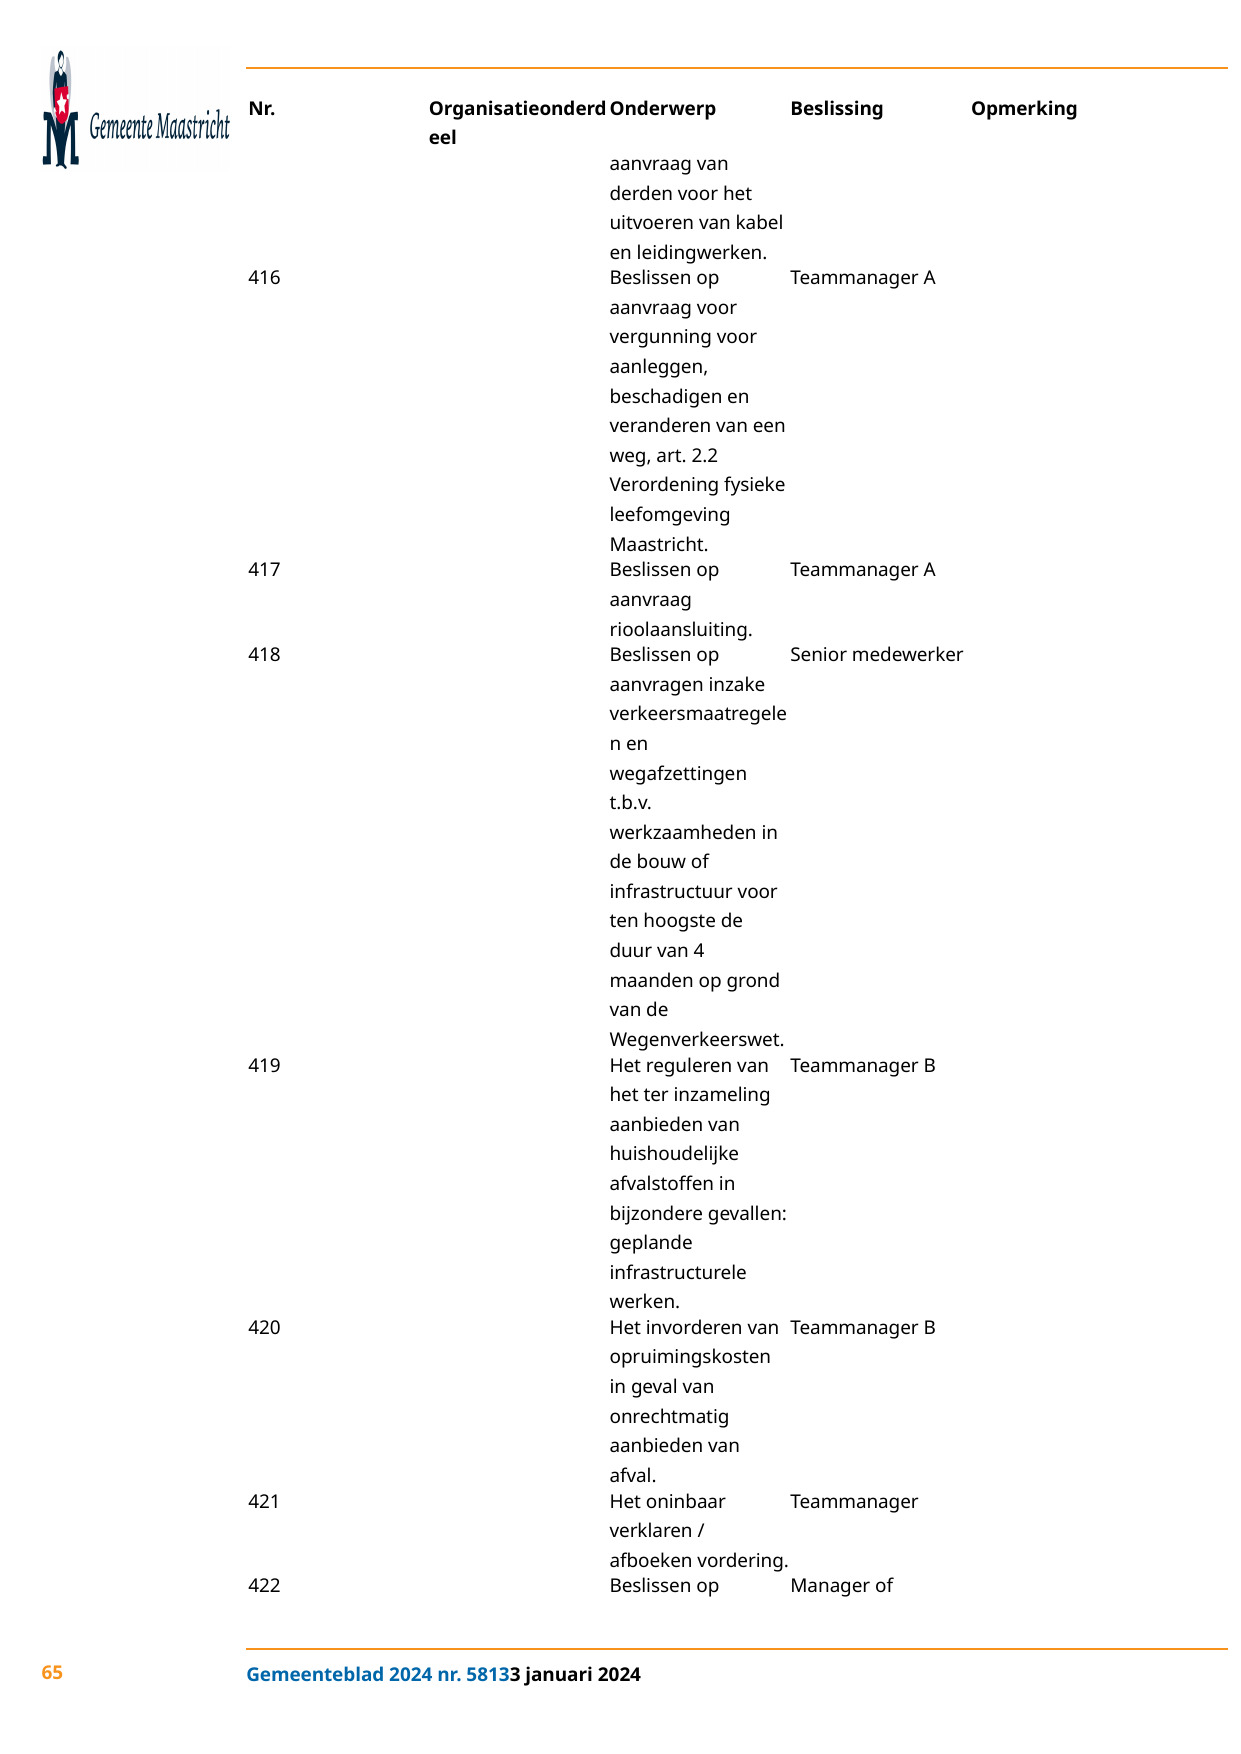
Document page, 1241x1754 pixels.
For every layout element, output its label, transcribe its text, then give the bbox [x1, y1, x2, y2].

table_cell Teammanager A [790, 265, 971, 557]
table_cell Het invorderen van opruimingskosten in geval van onrechtmatig aanbieden van afval. [609, 1314, 790, 1488]
table_cell [429, 1573, 609, 1598]
table_header Organisatieonderdeel [429, 95, 609, 150]
table_cell Beslissen op [609, 1573, 790, 1598]
table_cell [971, 641, 1152, 1052]
table_cell [429, 557, 609, 641]
table_cell Het reguleren van het ter inzameling aanbieden van huishoudelijke afvalstoffen in bijzondere gevallen: geplande infrastructurele werken. [609, 1052, 790, 1314]
table_cell Manager of [790, 1573, 971, 1598]
table_cell Beslissen op aanvraag rioolaansluiting. [609, 557, 790, 641]
table_cell 418 [248, 641, 429, 1052]
table_cell [790, 150, 971, 264]
table_cell 422 [248, 1573, 429, 1598]
table_cell [429, 265, 609, 557]
picture [41, 47, 231, 172]
table_cell [971, 150, 1152, 264]
table_cell [429, 641, 609, 1052]
table_cell [971, 557, 1152, 641]
table_cell [429, 1488, 609, 1573]
table_cell 416 [248, 265, 429, 557]
table_cell Teammanager B [790, 1052, 971, 1314]
table_cell 417 [248, 557, 429, 641]
table_cell [971, 1573, 1152, 1598]
table_cell [248, 150, 429, 264]
table_cell [971, 1052, 1152, 1314]
table_cell [971, 1314, 1152, 1488]
table_cell 420 [248, 1314, 429, 1488]
table_cell Beslissen op aanvraag voor vergunning voor aanleggen, beschadigen en veranderen van een weg, art. 2.2 Verordening fysieke leefomgeving Maastricht. [609, 265, 790, 557]
table_cell Beslissen op aanvragen inzake verkeersmaatregelen en wegafzettingen t.b.v. werkzaamheden in de bouw of infrastructuur voor ten hoogste de duur van 4 maanden op grond van de Wegenverkeerswet. [609, 641, 790, 1052]
table_cell Senior medewerker [790, 641, 971, 1052]
table_cell Teammanager [790, 1488, 971, 1573]
table_header Onderwerp [609, 95, 790, 150]
table_cell Het oninbaar verklaren / afboeken vordering. [609, 1488, 790, 1573]
table_header Beslissing [790, 95, 971, 150]
table_cell aanvraag van derden voor het uitvoeren van kabel en leidingwerken. [609, 150, 790, 264]
table_cell [429, 150, 609, 264]
table_cell [971, 1488, 1152, 1573]
table_cell Teammanager B [790, 1314, 971, 1488]
table_header Nr. [248, 95, 429, 150]
table_header Opmerking [971, 95, 1152, 150]
table_cell 419 [248, 1052, 429, 1314]
table_cell [971, 265, 1152, 557]
table_cell [429, 1314, 609, 1488]
table_cell Teammanager A [790, 557, 971, 641]
table_cell [429, 1052, 609, 1314]
table_cell 421 [248, 1488, 429, 1573]
